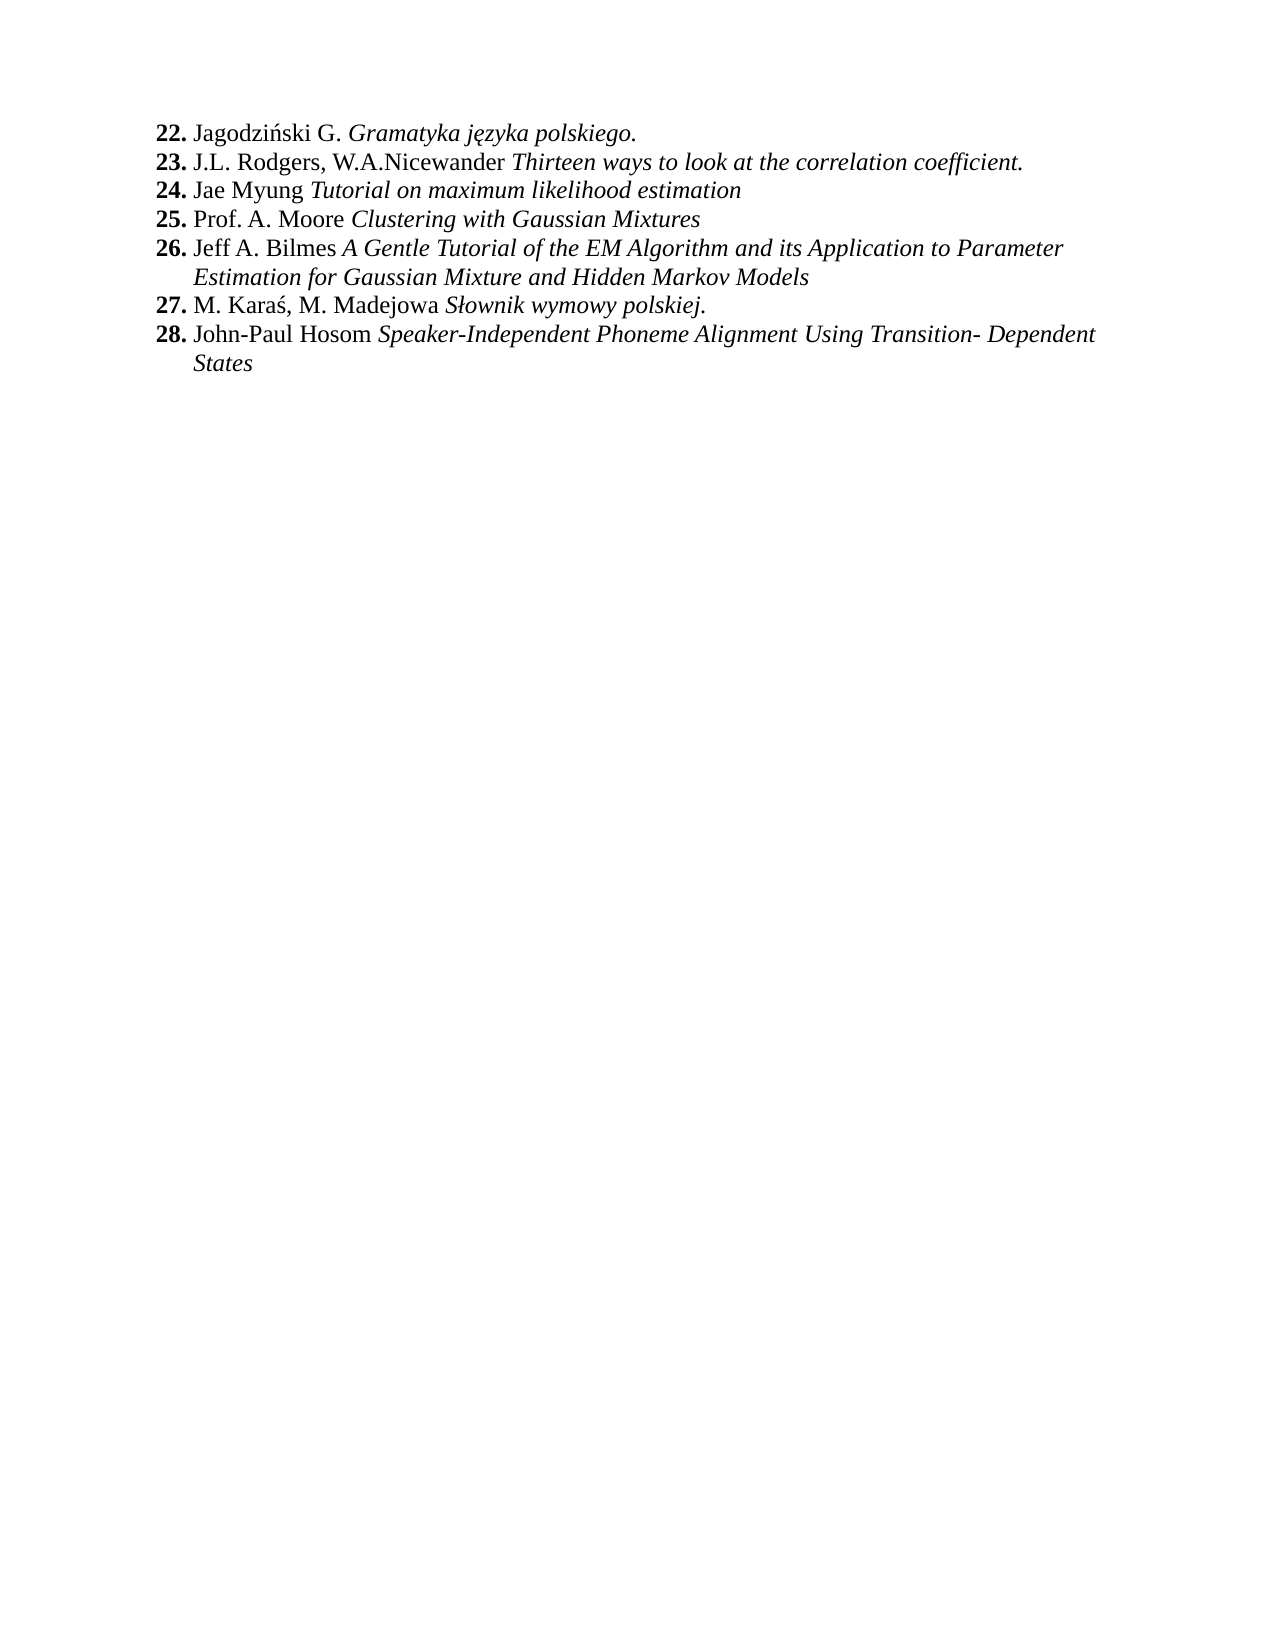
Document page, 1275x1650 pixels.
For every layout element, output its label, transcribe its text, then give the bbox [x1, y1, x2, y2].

list John-Paul Hosom Speaker-Independent Phoneme Alignment Using Transition- Dependent States [156, 319, 1157, 377]
list J.L. Rodgers, W.A.Nicewander Thirteen ways to look at the correlation coefficient. [156, 147, 1157, 176]
list M. Karaś, M. Madejowa Słownik wymowy polskiej. [156, 291, 1157, 319]
list Jae Myung Tutorial on maximum likelihood estimation [156, 176, 1157, 204]
list Jagodziński G. Gramatyka języka polskiego. [156, 118, 1157, 147]
list Jeff A. Bilmes A Gentle Tutorial of the EM Algorithm and its Application to Parameter Estimation for Gaussian Mixture and Hidden Markov Models [156, 233, 1157, 291]
list Prof. A. Moore Clustering with Gaussian Mixtures [156, 204, 1157, 233]
